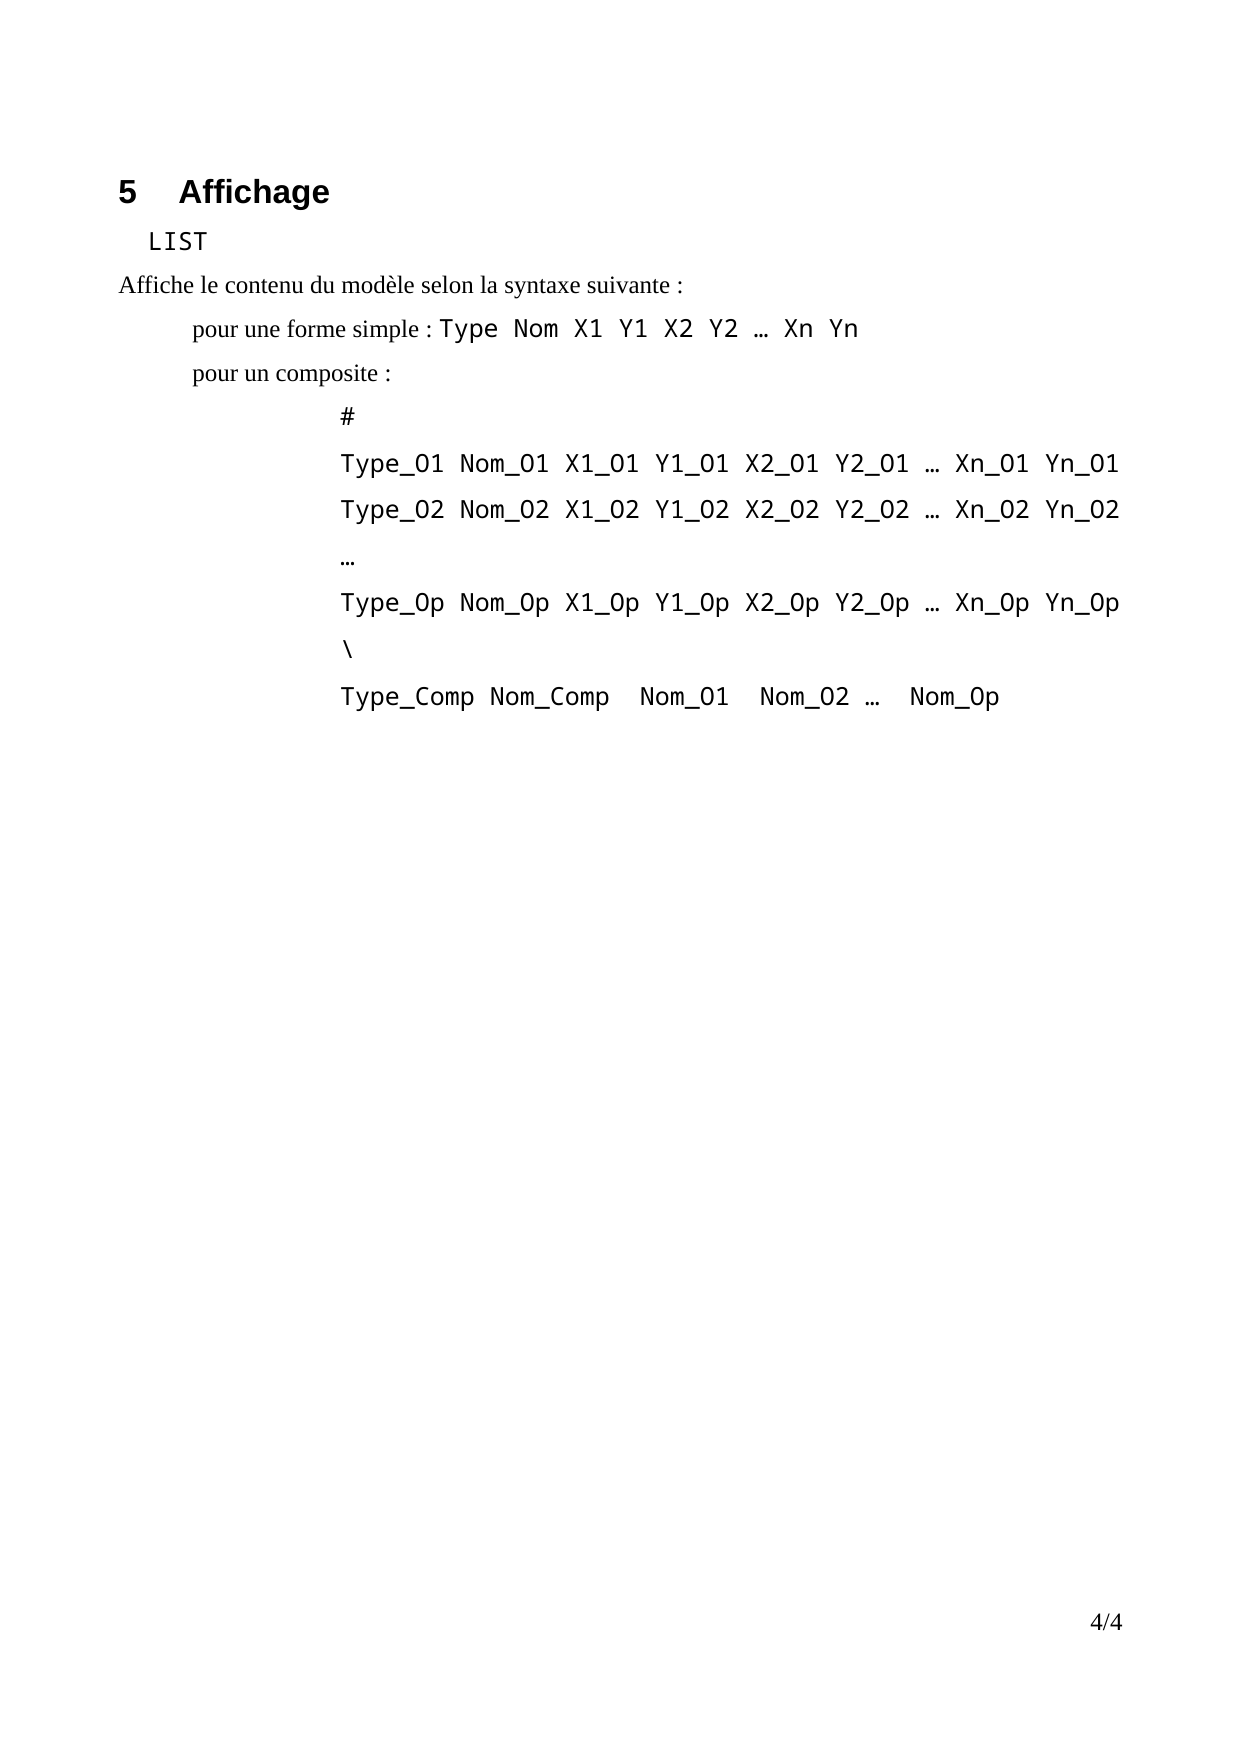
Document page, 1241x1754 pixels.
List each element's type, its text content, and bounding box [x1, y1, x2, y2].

text Type_Op Nom_Op X1_Op Y1_Op X2_Op Y2_Op … Xn_Op Yn_Op [118, 585, 1122, 619]
text LIST [148, 223, 1122, 257]
text Affiche le contenu du modèle selon la syntaxe suivante : [118, 270, 1122, 298]
text # [118, 399, 1122, 433]
text Type_Comp Nom_Comp Nom_O1 Nom_O2 … Nom_Op [118, 678, 1122, 712]
text … [118, 538, 1122, 573]
subtitle Affichage [118, 172, 1122, 211]
text pour une forme simple : Type Nom X1 Y1 X2 Y2 … Xn Yn [118, 311, 1122, 345]
text \ [118, 632, 1122, 666]
text Type_O2 Nom_O2 X1_O2 Y1_O2 X2_O2 Y2_O2 … Xn_O2 Yn_O2 [118, 492, 1122, 526]
text pour un composite : [118, 358, 1122, 386]
text Type_O1 Nom_O1 X1_O1 Y1_O1 X2_O1 Y2_O1 … Xn_O1 Yn_O1 [118, 445, 1122, 479]
